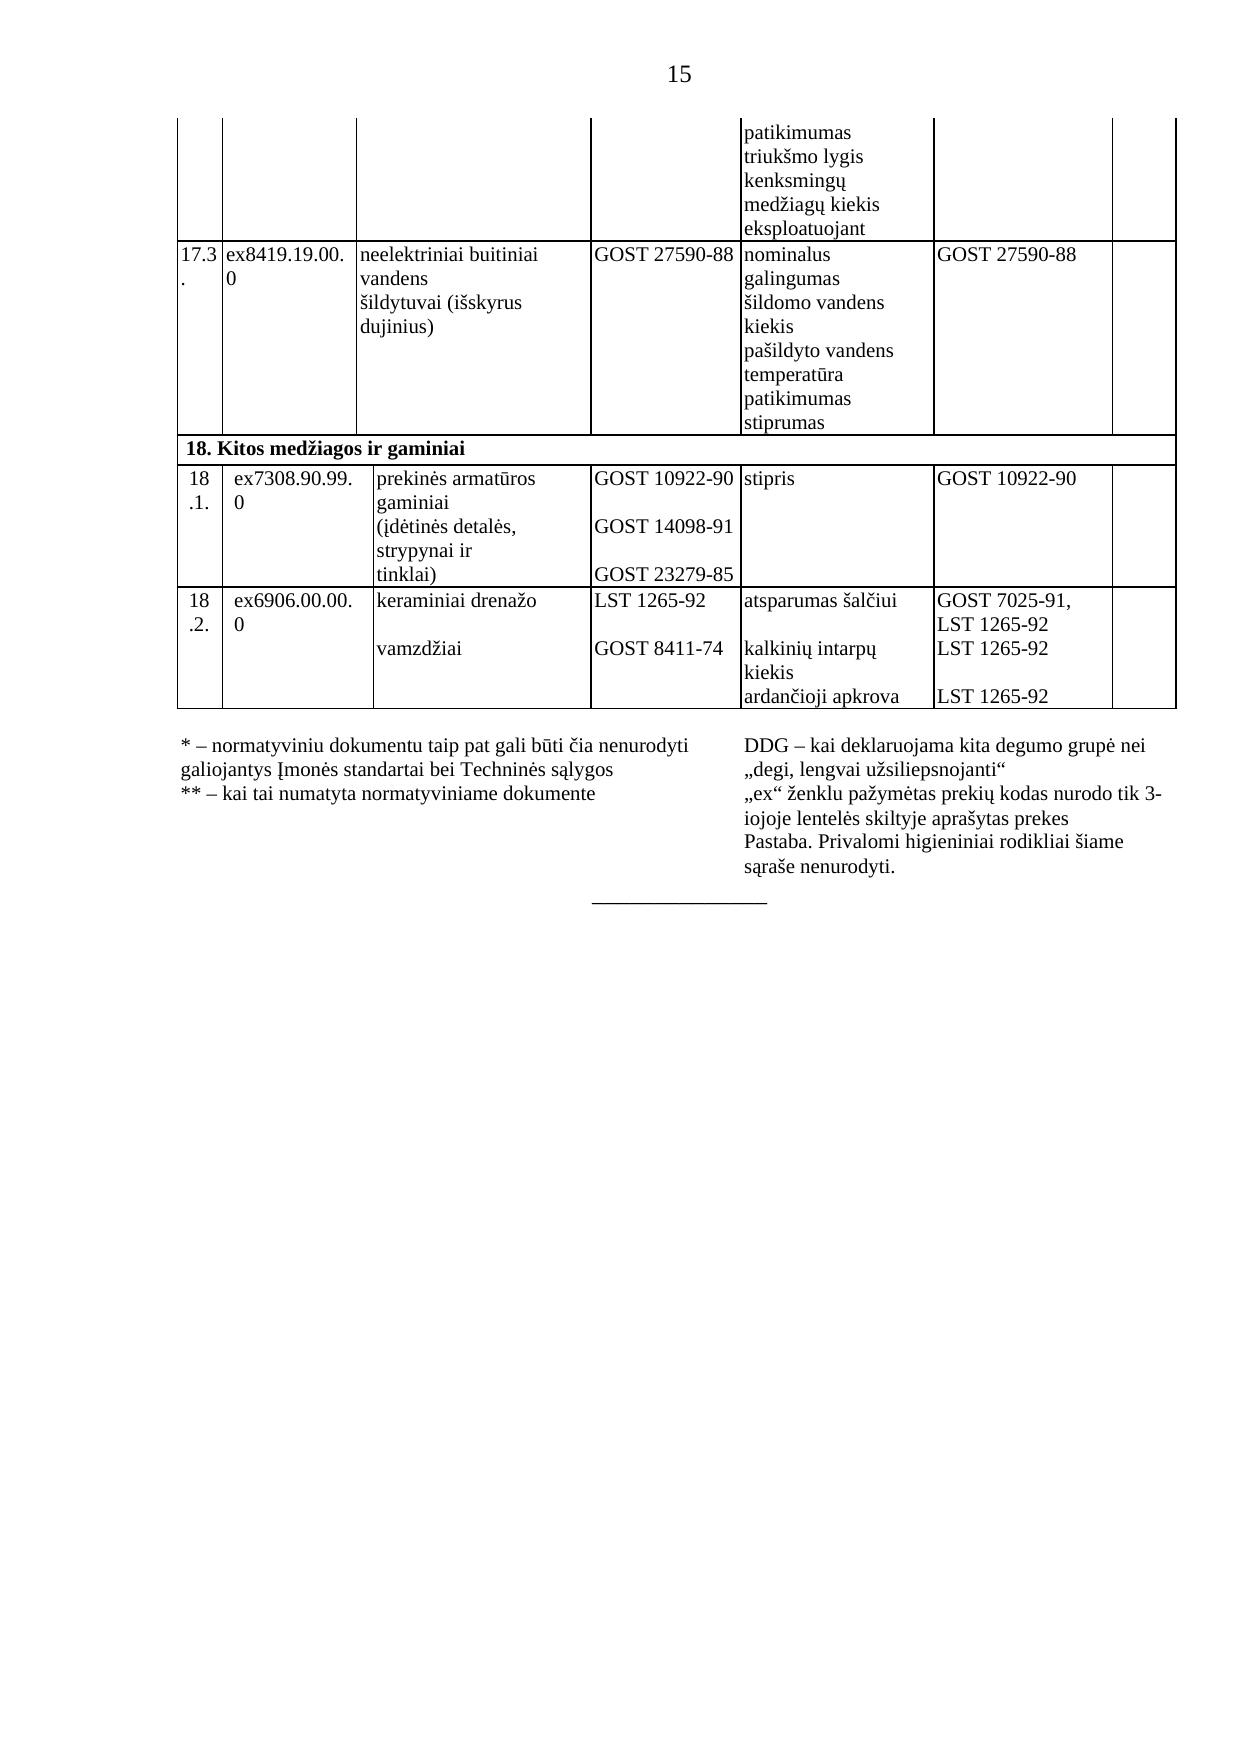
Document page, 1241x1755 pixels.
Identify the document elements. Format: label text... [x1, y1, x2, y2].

table_cell [1113, 290, 1175, 338]
table_cell [178, 168, 222, 216]
table_cell [592, 144, 740, 168]
table_cell [1113, 588, 1175, 636]
table_cell [592, 386, 740, 410]
table_cell [935, 290, 1112, 338]
table_cell GOST 27590-88 [935, 242, 1112, 290]
table_cell [592, 118, 740, 144]
table_cell [177, 830, 741, 878]
table_cell stiprumas [742, 410, 933, 434]
table_cell DDG – kai deklaruojama kita degumo grupė nei „degi, lengvai užsiliepsnojanti“ „ex“ ženklu pažymėtas prekių kodas nurodo tik 3-iojoje lentelės skiltyje aprašytas prekes [741, 733, 1176, 829]
table_cell [935, 386, 1112, 410]
table_cell [592, 216, 740, 240]
table_cell šildomo vandens kiekis [742, 290, 933, 338]
table_cell [1113, 684, 1175, 708]
table_cell [223, 684, 373, 708]
table_cell ex6906.00.00.0 [223, 588, 373, 636]
table_cell [223, 338, 356, 386]
table_cell ex7308.90.99.0 [223, 466, 373, 514]
table_cell triukšmo lygis [742, 144, 933, 168]
table_cell nominalus galingumas [742, 242, 933, 290]
table_cell [935, 514, 1112, 562]
table_cell keraminiai drenažo [374, 588, 590, 636]
table_cell [1113, 514, 1175, 562]
table_cell [357, 144, 590, 168]
table_cell [223, 216, 356, 240]
table_cell [1177, 410, 1181, 434]
table_cell [178, 386, 222, 410]
table_cell pašildyto vandens temperatūra [742, 338, 933, 386]
table_cell [1113, 466, 1175, 514]
table_cell [178, 290, 222, 338]
table_cell [1113, 386, 1175, 410]
table_cell kenksmingų medžiagų kiekis [742, 168, 933, 216]
table_cell [223, 410, 356, 434]
table_cell * – normatyviniu dokumentu taip pat gali būti čia nenurodyti galiojantys Įmonės standartai bei Techninės sąlygos ** – kai tai numatyta normatyviniame dokumente [177, 733, 741, 829]
table_cell GOST 23279-85 [592, 562, 740, 586]
table_cell tinklai) [374, 562, 590, 586]
table_cell [357, 338, 590, 386]
table_cell [592, 290, 740, 338]
table_cell [374, 684, 590, 708]
table_cell [357, 168, 590, 216]
table_cell neelektriniai buitiniai vandens [357, 242, 590, 290]
table_cell [1177, 386, 1181, 410]
table_cell [178, 562, 222, 586]
table_cell [177, 709, 741, 733]
table_cell [1113, 242, 1175, 290]
table_cell [178, 216, 222, 240]
table_cell [223, 386, 356, 410]
table_cell [178, 118, 222, 144]
table_cell [223, 290, 356, 338]
table_cell patikimumas [742, 118, 933, 144]
table_cell [1177, 216, 1181, 240]
table_cell [223, 514, 373, 562]
table_cell atsparumas šalčiui [742, 588, 933, 636]
table_cell 18.1. [178, 466, 222, 514]
table_cell [1177, 144, 1181, 168]
table_cell [935, 216, 1112, 240]
table_cell [357, 410, 590, 434]
table_cell [741, 709, 1176, 733]
table_cell [1177, 464, 1181, 514]
table_cell ex8419.19.00.0 [223, 242, 356, 290]
table_cell [1113, 636, 1175, 684]
table_cell LST 1265-92 [935, 636, 1112, 684]
table_cell [1113, 562, 1175, 586]
table_cell patikimumas [742, 386, 933, 410]
table_cell [1177, 338, 1181, 386]
table_cell [1177, 118, 1181, 144]
table_cell [178, 684, 222, 708]
table_cell [1177, 636, 1181, 684]
table_cell [1113, 118, 1175, 144]
table_cell [223, 562, 373, 586]
table_cell [357, 216, 590, 240]
table_cell 18. Kitos medžiagos ir gaminiai [178, 436, 1175, 464]
table_cell [223, 168, 356, 216]
table_cell [592, 338, 740, 386]
table_cell LST 1265-92 [592, 588, 740, 636]
table_cell [1113, 216, 1175, 240]
table_cell [592, 168, 740, 216]
table_cell LST 1265-92 [935, 684, 1112, 708]
table_cell [357, 386, 590, 410]
table_cell [178, 514, 222, 562]
table_cell [1177, 240, 1181, 290]
table_cell [223, 118, 356, 144]
table_cell [935, 168, 1112, 216]
table_cell [935, 118, 1112, 144]
text ______________ [177, 878, 1181, 906]
table_cell [178, 338, 222, 386]
table_cell [223, 636, 373, 684]
table_cell [1176, 830, 1181, 878]
table_cell [935, 410, 1112, 434]
table_cell [935, 144, 1112, 168]
table_cell 17.3. [178, 242, 222, 290]
table_cell 18.2. [178, 588, 222, 636]
table_cell [178, 410, 222, 434]
table_cell [1113, 144, 1175, 168]
table_cell [742, 514, 933, 562]
table_cell [1177, 586, 1181, 636]
table_cell (įdėtinės detalės, strypynai ir [374, 514, 590, 562]
table_cell prekinės armatūros gaminiai [374, 466, 590, 514]
table_cell GOST 8411-74 [592, 636, 740, 684]
table_cell GOST 7025-91, LST 1265-92 [935, 588, 1112, 636]
table_cell [592, 684, 740, 708]
table_cell gost 10922-90 [935, 466, 1112, 514]
table_cell eksploatuojant [742, 216, 933, 240]
table_cell [1177, 562, 1181, 586]
table_cell [1113, 410, 1175, 434]
table_cell kalkinių intarpų kiekis [742, 636, 933, 684]
table_cell stipris [742, 466, 933, 514]
table_cell [178, 636, 222, 684]
table_cell [1177, 434, 1181, 464]
table_cell [178, 144, 222, 168]
table_cell šildytuvai (išskyrus dujinius) [357, 290, 590, 338]
table_cell [1177, 168, 1181, 216]
table_cell [592, 410, 740, 434]
table_cell [1113, 338, 1175, 386]
table_cell [935, 562, 1112, 586]
table_cell [935, 338, 1112, 386]
table_cell [1176, 733, 1181, 829]
table_cell [742, 562, 933, 586]
table_cell [1177, 290, 1181, 338]
table_cell [1113, 168, 1175, 216]
table_cell [1177, 514, 1181, 562]
table_cell GOST 27590-88 [592, 242, 740, 290]
table_cell GOST 10922-90 [592, 466, 740, 514]
table_cell GOST 14098-91 [592, 514, 740, 562]
table_cell Pastaba. Privalomi higieniniai rodikliai šiame sąraše nenurodyti. [741, 830, 1176, 878]
table_cell [1176, 708, 1181, 733]
table_cell vamzdžiai [374, 636, 590, 684]
table_cell [357, 118, 590, 144]
table_cell [223, 144, 356, 168]
table_cell ardančioji apkrova [742, 684, 933, 708]
table_cell [1177, 684, 1181, 708]
